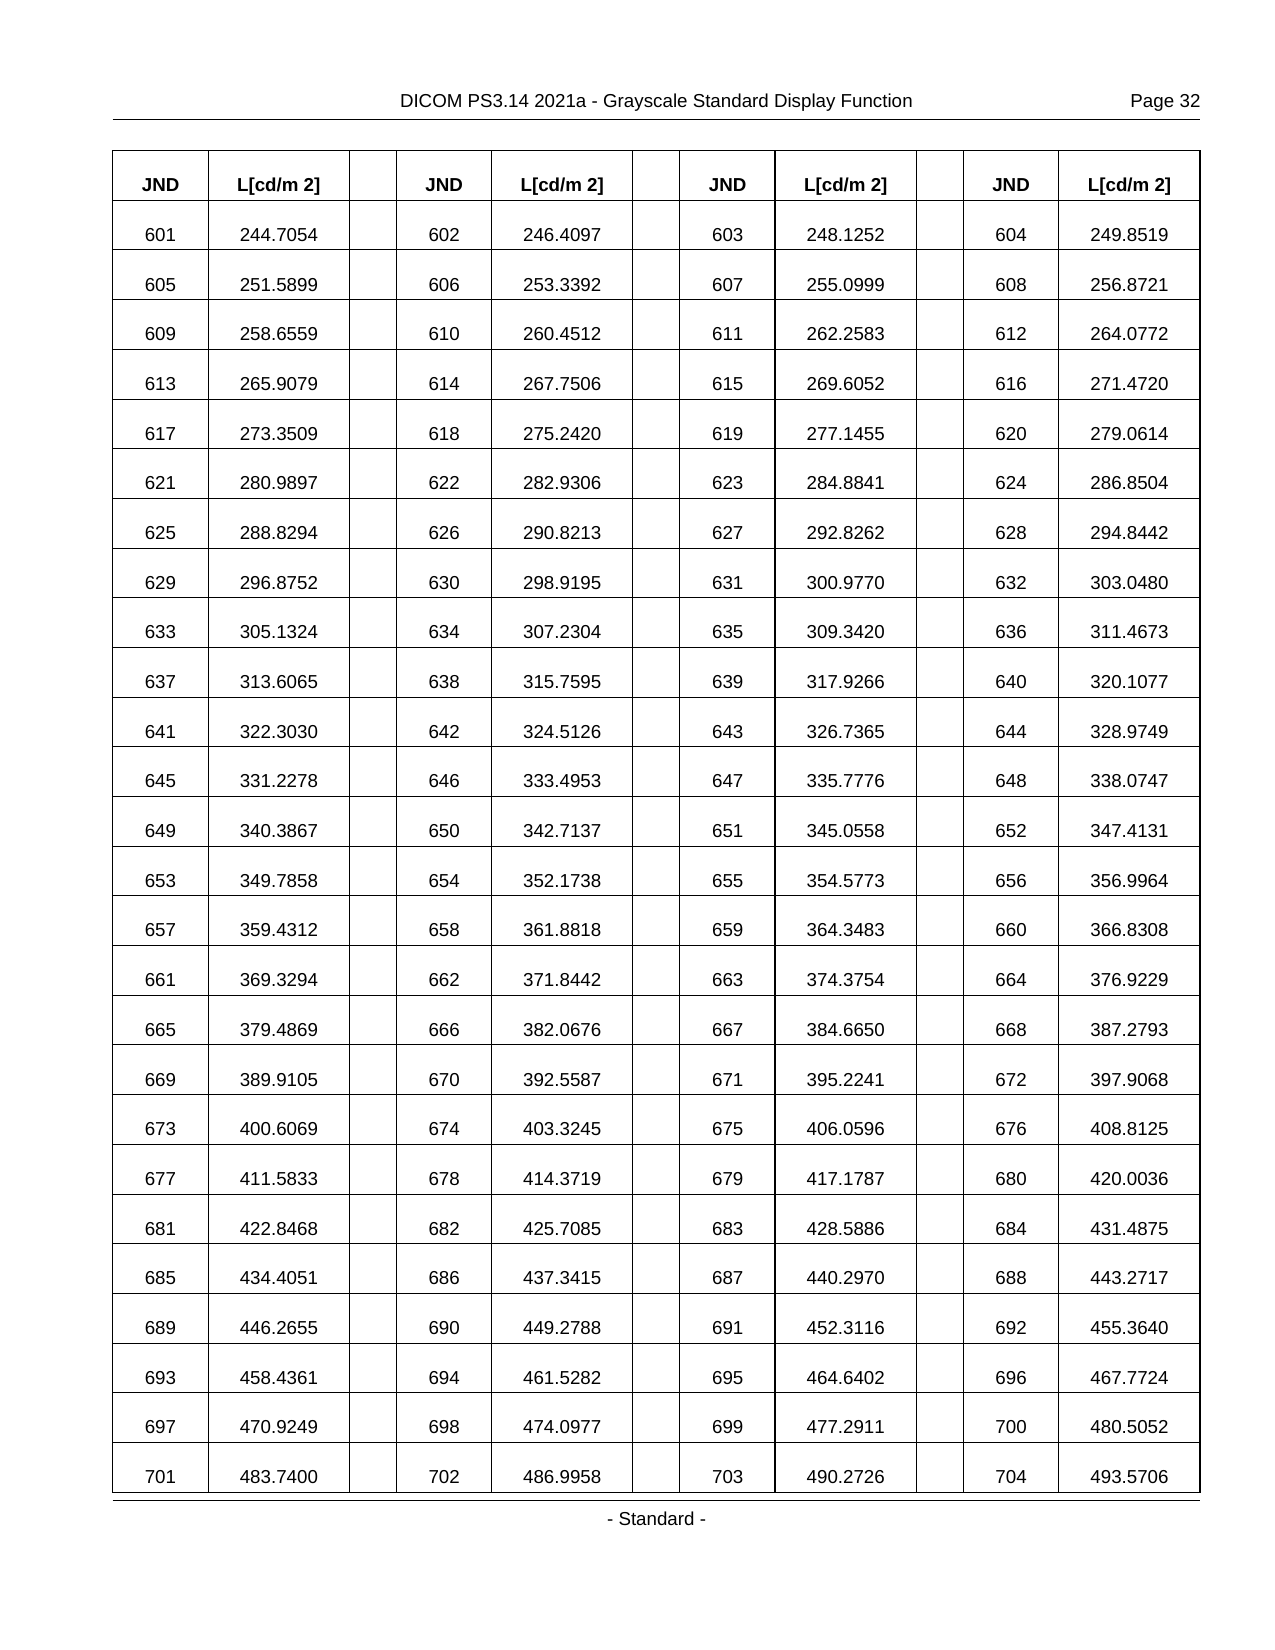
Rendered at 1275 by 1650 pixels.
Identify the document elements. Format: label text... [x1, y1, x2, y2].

table_cell 642 [397, 698, 491, 746]
table_cell [633, 1393, 679, 1442]
table_cell 379.4869 [209, 996, 349, 1044]
table_cell 653 [113, 847, 208, 895]
table_cell 296.8752 [209, 549, 349, 597]
table_cell 408.8125 [1059, 1095, 1199, 1144]
table_cell 643 [680, 698, 774, 746]
table_cell 294.8442 [1059, 499, 1199, 547]
table_cell 693 [113, 1344, 208, 1392]
table_cell 428.5886 [776, 1195, 916, 1243]
table_cell 417.1787 [776, 1145, 916, 1193]
table_cell 674 [397, 1095, 491, 1144]
table_cell 695 [680, 1344, 774, 1392]
table_cell [350, 896, 396, 945]
table_cell 605 [113, 250, 208, 299]
table_header JND [964, 151, 1058, 200]
table_cell 369.3294 [209, 946, 349, 995]
table_cell 607 [680, 250, 774, 299]
table_cell 352.1738 [492, 847, 632, 895]
table_cell [350, 1195, 396, 1243]
table_cell 692 [964, 1294, 1058, 1342]
table_cell [917, 350, 963, 398]
table_cell 395.2241 [776, 1045, 916, 1094]
table_cell [917, 797, 963, 846]
table_cell 354.5773 [776, 847, 916, 895]
table_cell [917, 1045, 963, 1094]
table_cell 446.2655 [209, 1294, 349, 1342]
table_cell 662 [397, 946, 491, 995]
table_cell [350, 698, 396, 746]
table_cell 331.2278 [209, 747, 349, 796]
table_cell 698 [397, 1393, 491, 1442]
table_cell 648 [964, 747, 1058, 796]
table_cell 610 [397, 300, 491, 349]
table_cell [917, 747, 963, 796]
table_cell 335.7776 [776, 747, 916, 796]
table_cell 602 [397, 201, 491, 249]
table_cell 625 [113, 499, 208, 547]
table_cell [633, 400, 679, 448]
table_cell 619 [680, 400, 774, 448]
table_cell 382.0676 [492, 996, 632, 1044]
table_cell [633, 1294, 679, 1342]
table_cell 307.2304 [492, 598, 632, 647]
table_cell 467.7724 [1059, 1344, 1199, 1392]
table_cell [350, 1145, 396, 1193]
table_cell [633, 350, 679, 398]
table_cell [633, 549, 679, 597]
table_cell 256.8721 [1059, 250, 1199, 299]
table_cell 267.7506 [492, 350, 632, 398]
table_cell 621 [113, 449, 208, 498]
table_cell [917, 449, 963, 498]
table_cell [917, 648, 963, 697]
table_cell 322.3030 [209, 698, 349, 746]
table_cell 464.6402 [776, 1344, 916, 1392]
table_cell 679 [680, 1145, 774, 1193]
table_cell [633, 847, 679, 895]
table_cell [917, 499, 963, 547]
table_cell 277.1455 [776, 400, 916, 448]
table_cell [633, 747, 679, 796]
table_cell 425.7085 [492, 1195, 632, 1243]
table_cell 255.0999 [776, 250, 916, 299]
table_cell [350, 648, 396, 697]
table_cell 702 [397, 1443, 491, 1492]
table_cell 443.2717 [1059, 1244, 1199, 1293]
table_cell 694 [397, 1344, 491, 1392]
table_cell 683 [680, 1195, 774, 1243]
table_cell 701 [113, 1443, 208, 1492]
table_cell 384.6650 [776, 996, 916, 1044]
table_cell 248.1252 [776, 201, 916, 249]
table_cell 437.3415 [492, 1244, 632, 1293]
table_cell 477.2911 [776, 1393, 916, 1442]
table_cell 686 [397, 1244, 491, 1293]
table_cell 440.2970 [776, 1244, 916, 1293]
table_cell 681 [113, 1195, 208, 1243]
table_cell 623 [680, 449, 774, 498]
table_cell [917, 1344, 963, 1392]
table_cell 480.5052 [1059, 1393, 1199, 1442]
table_cell 449.2788 [492, 1294, 632, 1342]
table_cell 699 [680, 1393, 774, 1442]
table_cell 649 [113, 797, 208, 846]
table_cell 249.8519 [1059, 201, 1199, 249]
table_cell 700 [964, 1393, 1058, 1442]
table_cell 258.6559 [209, 300, 349, 349]
table_cell 309.3420 [776, 598, 916, 647]
table_cell [350, 747, 396, 796]
table_cell [350, 1344, 396, 1392]
table_cell 284.8841 [776, 449, 916, 498]
table_cell 474.0977 [492, 1393, 632, 1442]
table_cell 663 [680, 946, 774, 995]
table_cell [350, 549, 396, 597]
table_header [917, 151, 963, 200]
table_cell 680 [964, 1145, 1058, 1193]
table_cell [350, 1393, 396, 1442]
table_cell 668 [964, 996, 1058, 1044]
table_cell [350, 1045, 396, 1094]
table_cell [917, 1443, 963, 1492]
table_cell 664 [964, 946, 1058, 995]
table_cell 612 [964, 300, 1058, 349]
table_cell [633, 300, 679, 349]
table_cell [917, 698, 963, 746]
table_cell 328.9749 [1059, 698, 1199, 746]
table_cell 603 [680, 201, 774, 249]
table_cell 678 [397, 1145, 491, 1193]
table_cell 434.4051 [209, 1244, 349, 1293]
table_header JND [680, 151, 774, 200]
table_cell 635 [680, 598, 774, 647]
table_cell 392.5587 [492, 1045, 632, 1094]
table_cell 345.0558 [776, 797, 916, 846]
table_cell 620 [964, 400, 1058, 448]
table_header JND [397, 151, 491, 200]
table_cell 288.8294 [209, 499, 349, 547]
table_cell 657 [113, 896, 208, 945]
table_cell 389.9105 [209, 1045, 349, 1094]
table_cell [350, 201, 396, 249]
table_cell 665 [113, 996, 208, 1044]
table_cell 361.8818 [492, 896, 632, 945]
table_cell 273.3509 [209, 400, 349, 448]
table_cell 305.1324 [209, 598, 349, 647]
table_cell [633, 1195, 679, 1243]
table_cell 490.2726 [776, 1443, 916, 1492]
table_header L[cd/m 2] [776, 151, 916, 200]
table_header JND [113, 151, 208, 200]
table_cell [350, 847, 396, 895]
table_cell 691 [680, 1294, 774, 1342]
table_cell [350, 1095, 396, 1144]
table_cell [633, 996, 679, 1044]
table_cell 658 [397, 896, 491, 945]
table_cell [633, 698, 679, 746]
table_cell 486.9958 [492, 1443, 632, 1492]
table_header L[cd/m 2] [492, 151, 632, 200]
table_cell [350, 400, 396, 448]
table_cell 622 [397, 449, 491, 498]
table_cell 656 [964, 847, 1058, 895]
table_cell [350, 499, 396, 547]
table_cell 634 [397, 598, 491, 647]
table_cell 704 [964, 1443, 1058, 1492]
table_cell 403.3245 [492, 1095, 632, 1144]
table_cell 624 [964, 449, 1058, 498]
table_cell [350, 797, 396, 846]
table_cell [350, 449, 396, 498]
table_cell 324.5126 [492, 698, 632, 746]
table_cell [350, 1443, 396, 1492]
table_cell 359.4312 [209, 896, 349, 945]
table_cell 696 [964, 1344, 1058, 1392]
table_cell 286.8504 [1059, 449, 1199, 498]
table_cell [633, 499, 679, 547]
table_cell [917, 847, 963, 895]
table_cell 387.2793 [1059, 996, 1199, 1044]
table_cell 677 [113, 1145, 208, 1193]
table_cell 470.9249 [209, 1393, 349, 1442]
table_cell 280.9897 [209, 449, 349, 498]
table_cell 290.8213 [492, 499, 632, 547]
table_cell 676 [964, 1095, 1058, 1144]
table_cell 639 [680, 648, 774, 697]
table_cell 303.0480 [1059, 549, 1199, 597]
table_cell 670 [397, 1045, 491, 1094]
table_cell 262.2583 [776, 300, 916, 349]
table_cell 265.9079 [209, 350, 349, 398]
table_cell 673 [113, 1095, 208, 1144]
table_cell [633, 1244, 679, 1293]
table_cell [633, 797, 679, 846]
table_cell [917, 250, 963, 299]
table_cell [633, 250, 679, 299]
table_cell 356.9964 [1059, 847, 1199, 895]
table_cell 652 [964, 797, 1058, 846]
table_cell 660 [964, 896, 1058, 945]
table_cell 260.4512 [492, 300, 632, 349]
table_cell 650 [397, 797, 491, 846]
table_cell 682 [397, 1195, 491, 1243]
table_cell 431.4875 [1059, 1195, 1199, 1243]
table_cell 406.0596 [776, 1095, 916, 1144]
table_cell [633, 946, 679, 995]
table_cell 326.7365 [776, 698, 916, 746]
table_cell [633, 201, 679, 249]
table_cell 253.3392 [492, 250, 632, 299]
table_cell [633, 1095, 679, 1144]
table_cell 414.3719 [492, 1145, 632, 1193]
table_cell 300.9770 [776, 549, 916, 597]
table_cell 338.0747 [1059, 747, 1199, 796]
table_header L[cd/m 2] [1059, 151, 1199, 200]
table_cell 246.4097 [492, 201, 632, 249]
table_cell [633, 1344, 679, 1392]
table_cell 640 [964, 648, 1058, 697]
table_cell 636 [964, 598, 1058, 647]
table_cell 616 [964, 350, 1058, 398]
table_cell 626 [397, 499, 491, 547]
table_cell 630 [397, 549, 491, 597]
table_cell 371.8442 [492, 946, 632, 995]
table_cell [633, 1145, 679, 1193]
table_cell 647 [680, 747, 774, 796]
table_cell [917, 1393, 963, 1442]
table_cell 645 [113, 747, 208, 796]
table_cell 349.7858 [209, 847, 349, 895]
table_cell [633, 598, 679, 647]
table_cell [350, 350, 396, 398]
table_cell [633, 1045, 679, 1094]
table_cell [917, 1244, 963, 1293]
table_cell 311.4673 [1059, 598, 1199, 647]
table_cell 420.0036 [1059, 1145, 1199, 1193]
table_cell [350, 1294, 396, 1342]
table_cell 364.3483 [776, 896, 916, 945]
table_cell [917, 996, 963, 1044]
table_cell 604 [964, 201, 1058, 249]
table_cell 690 [397, 1294, 491, 1342]
table_cell 333.4953 [492, 747, 632, 796]
table_cell 251.5899 [209, 250, 349, 299]
table_cell 461.5282 [492, 1344, 632, 1392]
table_cell 244.7054 [209, 201, 349, 249]
table_cell 666 [397, 996, 491, 1044]
table_cell [917, 1095, 963, 1144]
table_cell 342.7137 [492, 797, 632, 846]
table_cell 608 [964, 250, 1058, 299]
table_cell [350, 1244, 396, 1293]
table_cell 455.3640 [1059, 1294, 1199, 1342]
table_cell 644 [964, 698, 1058, 746]
table_cell 606 [397, 250, 491, 299]
table_cell 609 [113, 300, 208, 349]
table_cell 661 [113, 946, 208, 995]
table_cell 317.9266 [776, 648, 916, 697]
table_header [350, 151, 396, 200]
table_cell [917, 1145, 963, 1193]
table_cell 493.5706 [1059, 1443, 1199, 1492]
table_header [633, 151, 679, 200]
table_cell 374.3754 [776, 946, 916, 995]
table_cell 703 [680, 1443, 774, 1492]
table_cell [917, 946, 963, 995]
table_cell 687 [680, 1244, 774, 1293]
table_cell 275.2420 [492, 400, 632, 448]
table_cell 654 [397, 847, 491, 895]
table_cell [917, 1294, 963, 1342]
table_cell 313.6065 [209, 648, 349, 697]
table_header L[cd/m 2] [209, 151, 349, 200]
table_cell 651 [680, 797, 774, 846]
table_cell 452.3116 [776, 1294, 916, 1342]
table_cell 689 [113, 1294, 208, 1342]
table_cell 672 [964, 1045, 1058, 1094]
table_cell [350, 300, 396, 349]
table_cell [633, 896, 679, 945]
table_cell 422.8468 [209, 1195, 349, 1243]
table_cell [917, 896, 963, 945]
table_cell 685 [113, 1244, 208, 1293]
table_cell 627 [680, 499, 774, 547]
table_cell 641 [113, 698, 208, 746]
table_cell 340.3867 [209, 797, 349, 846]
table_cell 411.5833 [209, 1145, 349, 1193]
table_cell [350, 250, 396, 299]
table_cell 264.0772 [1059, 300, 1199, 349]
table_cell 667 [680, 996, 774, 1044]
table_cell 347.4131 [1059, 797, 1199, 846]
table_cell 269.6052 [776, 350, 916, 398]
table_cell 614 [397, 350, 491, 398]
table_cell 320.1077 [1059, 648, 1199, 697]
table_cell 629 [113, 549, 208, 597]
table_cell 675 [680, 1095, 774, 1144]
table_cell 315.7595 [492, 648, 632, 697]
table_cell 282.9306 [492, 449, 632, 498]
table_cell 483.7400 [209, 1443, 349, 1492]
table_cell 688 [964, 1244, 1058, 1293]
table_cell [633, 648, 679, 697]
table_cell 279.0614 [1059, 400, 1199, 448]
table_cell [350, 946, 396, 995]
table_cell [917, 598, 963, 647]
table_cell [917, 1195, 963, 1243]
table_cell [917, 201, 963, 249]
table_cell 697 [113, 1393, 208, 1442]
table_cell 655 [680, 847, 774, 895]
table_cell 638 [397, 648, 491, 697]
table_cell 618 [397, 400, 491, 448]
table_cell 613 [113, 350, 208, 398]
table_cell 684 [964, 1195, 1058, 1243]
table_cell 376.9229 [1059, 946, 1199, 995]
table_cell [350, 598, 396, 647]
table_cell 298.9195 [492, 549, 632, 597]
table_cell [917, 400, 963, 448]
table_cell [350, 996, 396, 1044]
table_cell 617 [113, 400, 208, 448]
table_cell [917, 300, 963, 349]
table_cell 292.8262 [776, 499, 916, 547]
table_cell 397.9068 [1059, 1045, 1199, 1094]
table_cell 611 [680, 300, 774, 349]
table_cell [633, 1443, 679, 1492]
table_cell 458.4361 [209, 1344, 349, 1392]
table_cell 631 [680, 549, 774, 597]
table_cell [633, 449, 679, 498]
table_cell 615 [680, 350, 774, 398]
table_cell 633 [113, 598, 208, 647]
table_cell 400.6069 [209, 1095, 349, 1144]
table_cell 366.8308 [1059, 896, 1199, 945]
table_cell 637 [113, 648, 208, 697]
table_cell 669 [113, 1045, 208, 1094]
table_cell 271.4720 [1059, 350, 1199, 398]
table_cell 659 [680, 896, 774, 945]
table_cell 628 [964, 499, 1058, 547]
table_cell 671 [680, 1045, 774, 1094]
table_cell [917, 549, 963, 597]
table_cell 601 [113, 201, 208, 249]
table_cell 646 [397, 747, 491, 796]
table_cell 632 [964, 549, 1058, 597]
